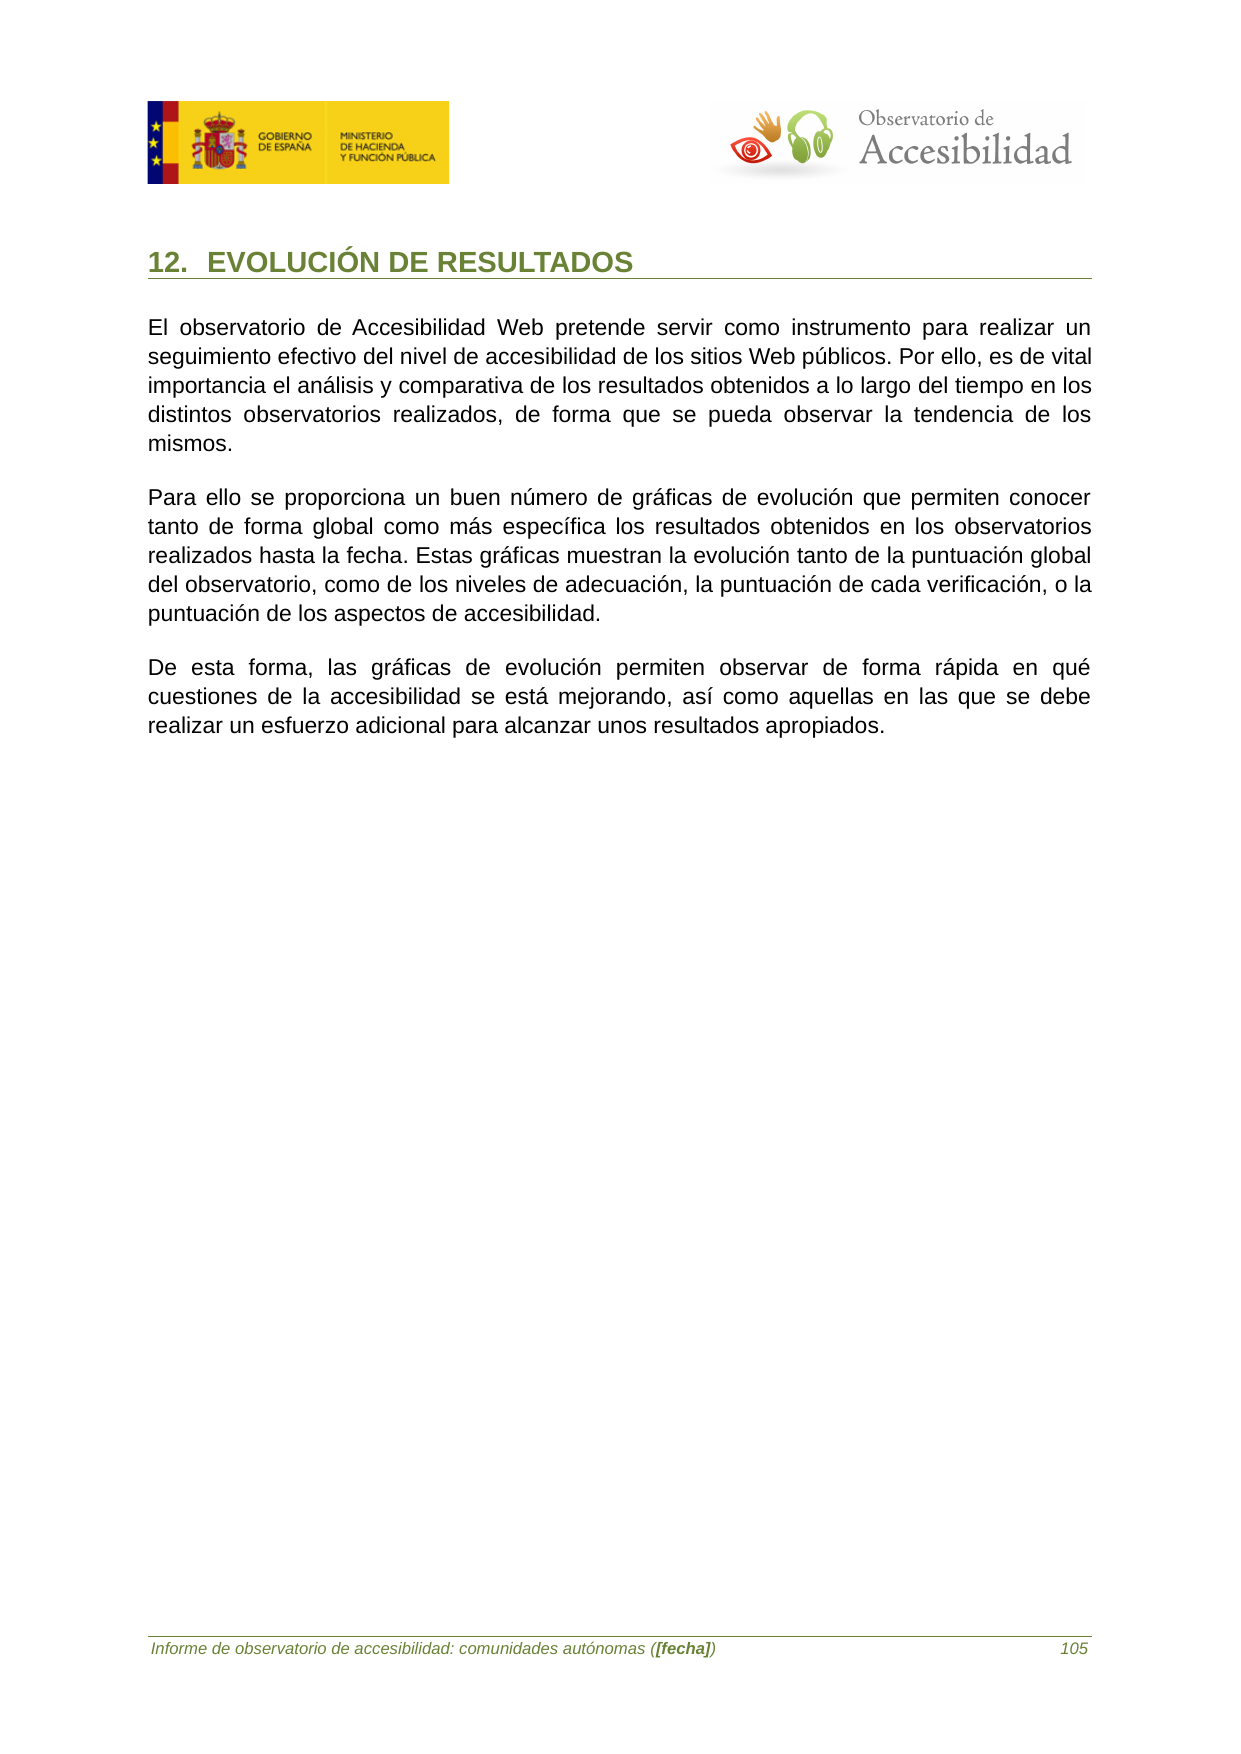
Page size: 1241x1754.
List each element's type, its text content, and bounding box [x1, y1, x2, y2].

text Para ello se proporciona un buen número de gráficas de evolución que permiten conocer tanto de forma global como más específica los resultados obtenidos en los observatorios realizados hasta la fecha. Estas gráficas muestran la evolución tanto de la puntuación global del observatorio, como de los niveles de adecuación, la puntuación de cada verificación, o la puntuación de los aspectos de accesibilidad. [148, 484, 1092, 626]
subtitle Evolución de Resultados [148, 245, 1092, 278]
picture [147, 101, 450, 184]
text De esta forma, las gráficas de evolución permiten observar de forma rápida en qué cuestiones de la accesibilidad se está mejorando, así como aquellas en las que se debe realizar un esfuerzo adicional para alcanzar unos resultados apropiados. [148, 654, 1092, 738]
text El observatorio de Accesibilidad Web pretende servir como instrumento para realizar un seguimiento efectivo del nivel de accesibilidad de los sitios Web públicos. Por ello, es de vital importancia el análisis y comparativa de los resultados obtenidos a lo largo del tiempo en los distintos observatorios realizados, de forma que se pueda observar la tendencia de los mismos. [148, 314, 1092, 456]
picture [710, 101, 1086, 184]
